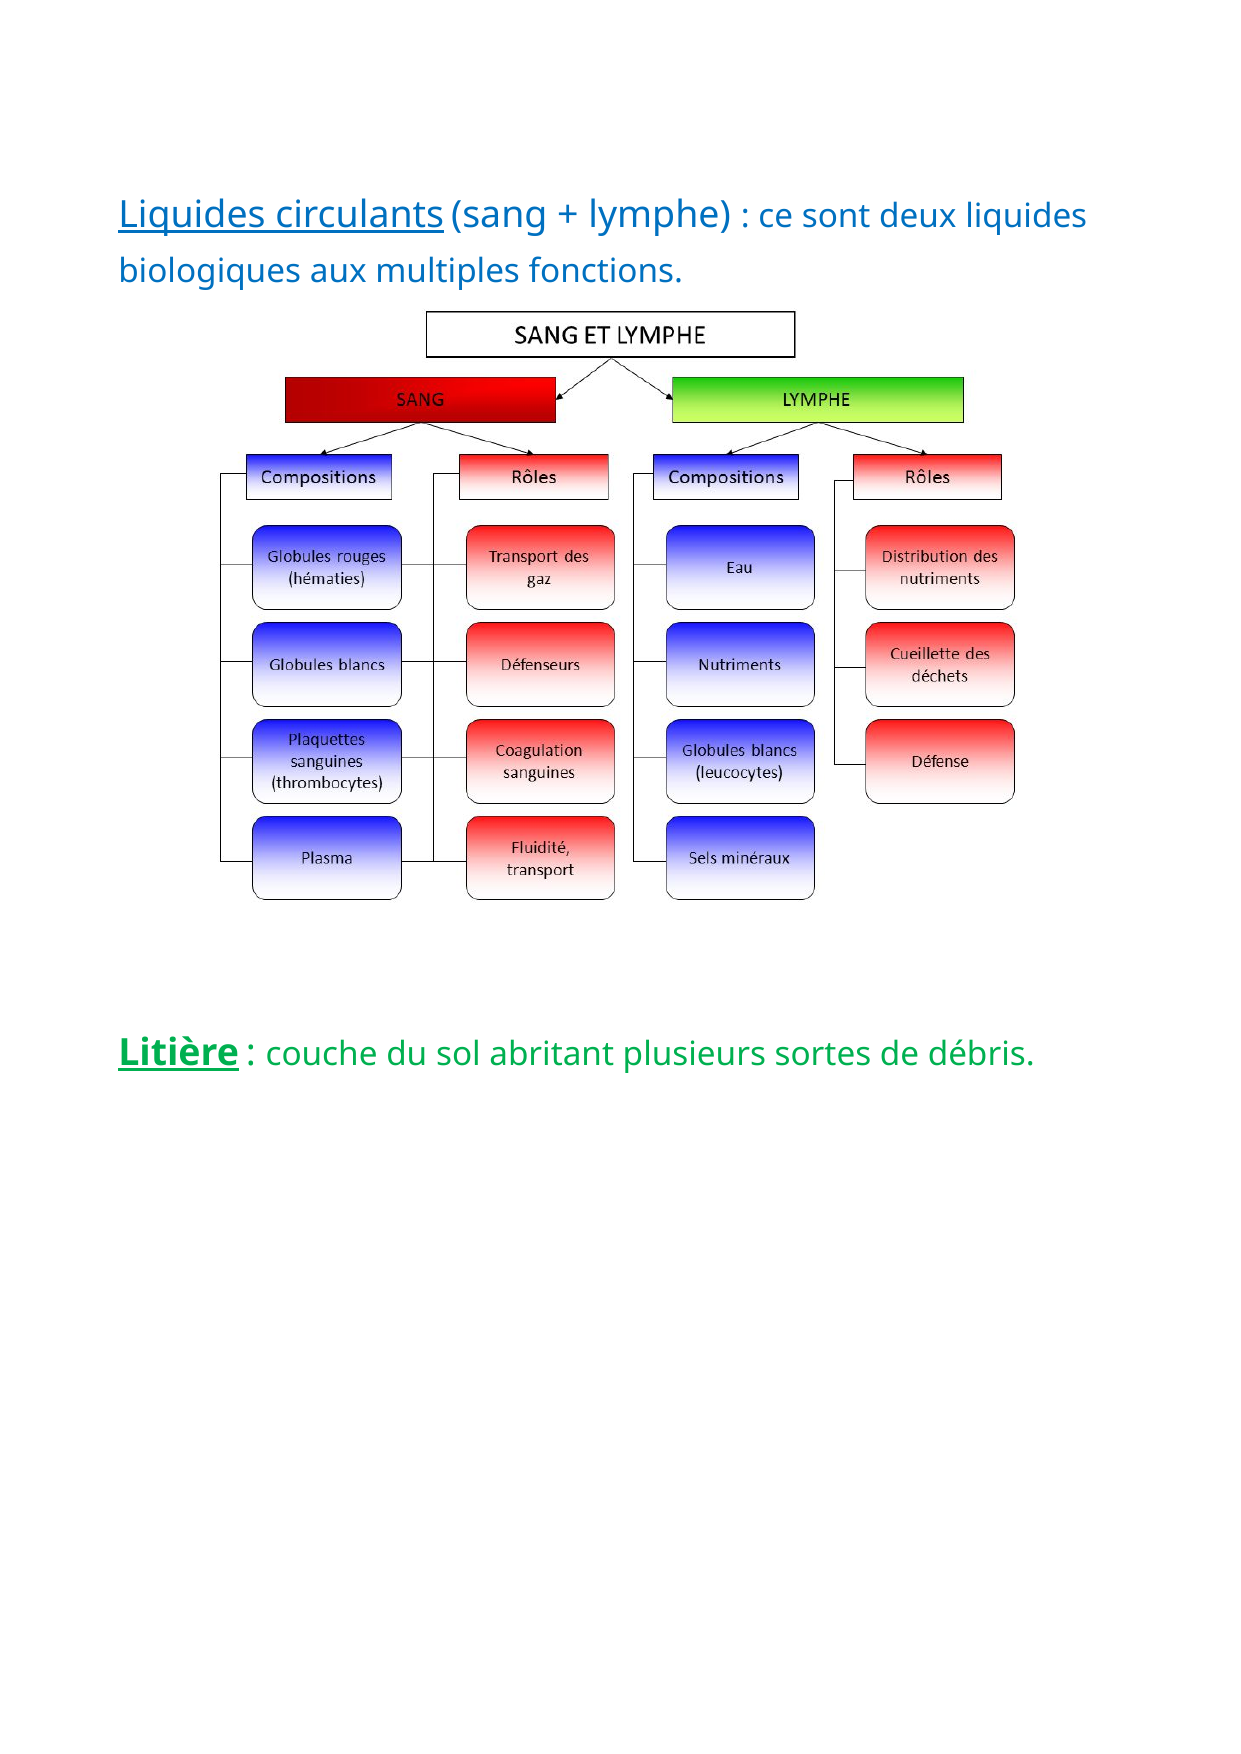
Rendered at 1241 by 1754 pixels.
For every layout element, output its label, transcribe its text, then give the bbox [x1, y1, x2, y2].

text Litière : couche du sol abritant plusieurs sortes de débris. [118, 1025, 1122, 1076]
text Liquides circulants (sang + lymphe) : ce sont deux liquides biologiques aux multiples fonctions. [118, 187, 1122, 293]
picture [210, 301, 1030, 916]
